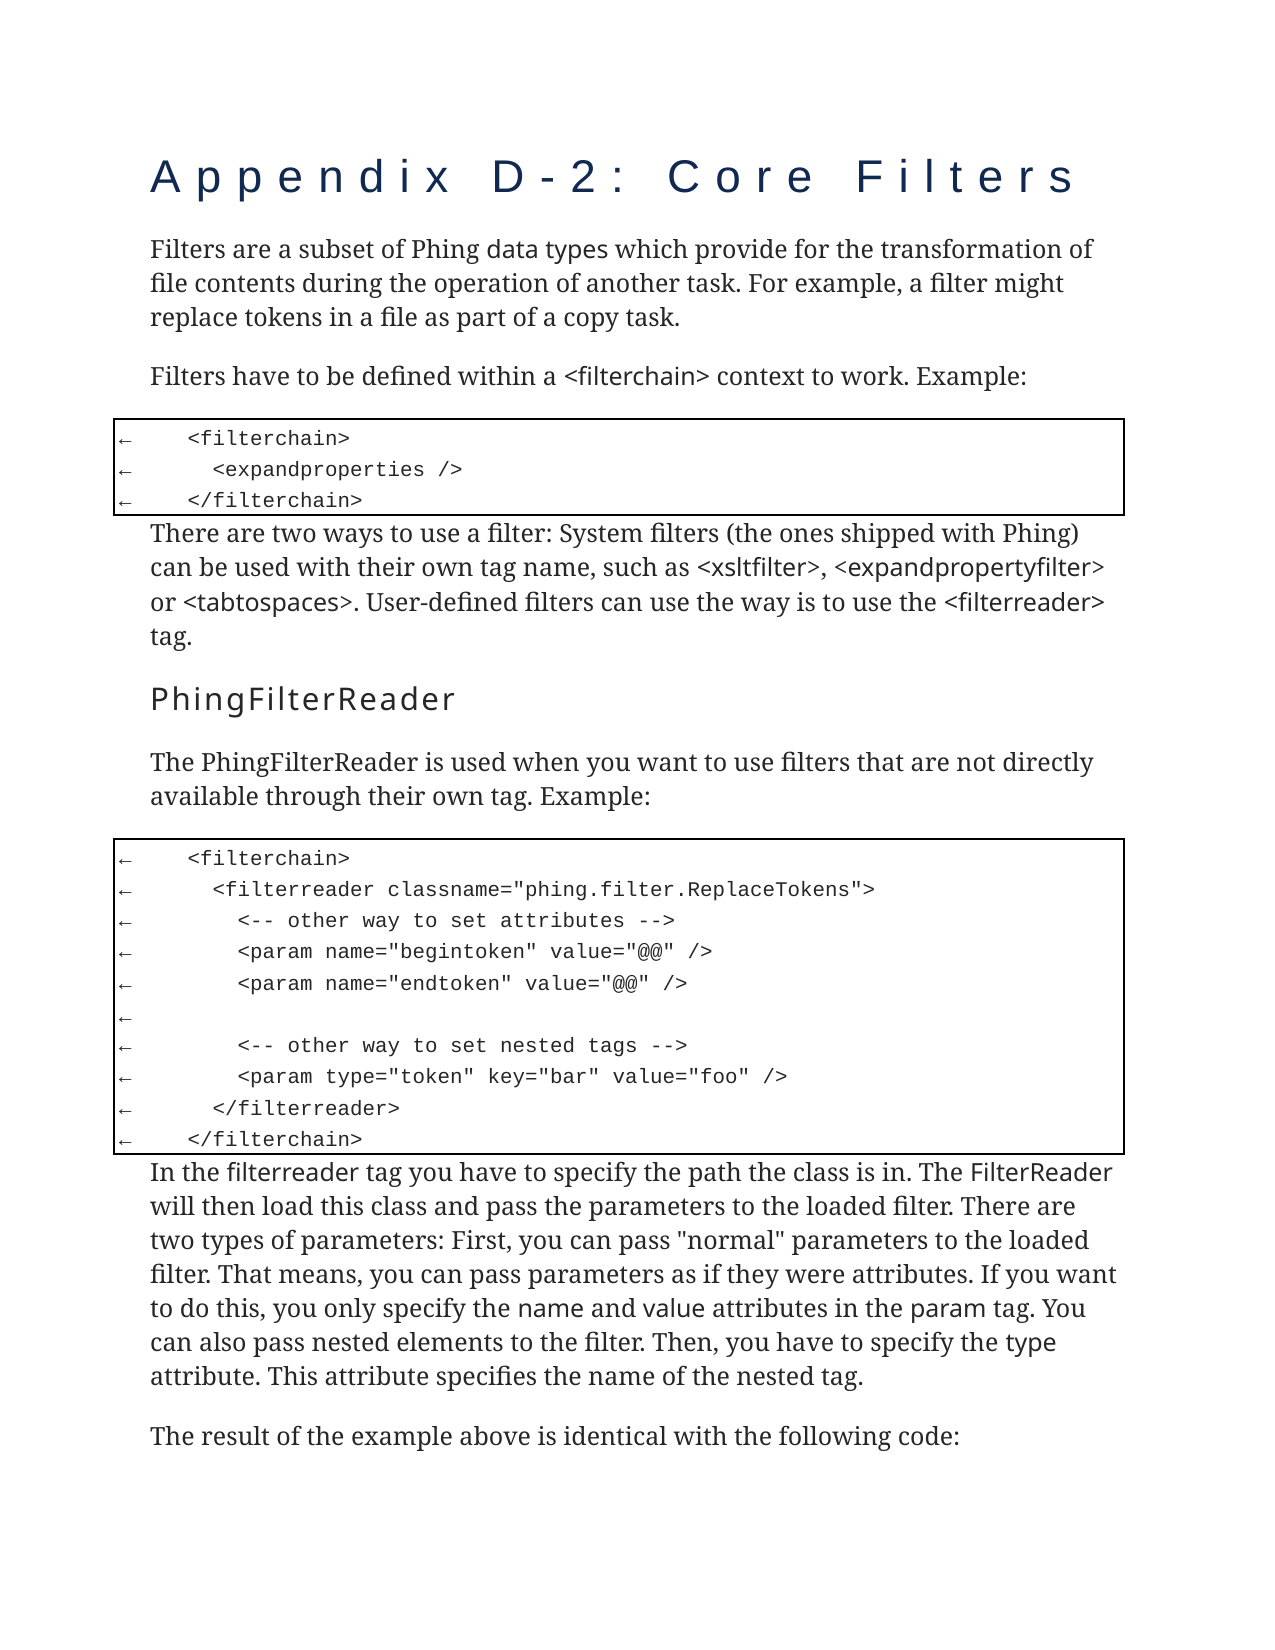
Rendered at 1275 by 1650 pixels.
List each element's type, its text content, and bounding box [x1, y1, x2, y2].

list <param name="begintoken" value="@@" /> [115, 932, 1123, 963]
list </filterchain> [115, 481, 1123, 514]
list <param name="endtoken" value="@@" /> [115, 963, 1123, 996]
list <filterchain> [115, 420, 1123, 449]
text Appendix D-2: Core Filters [150, 150, 1125, 203]
list <expandproperties /> [115, 449, 1123, 481]
text The PhingFilterReader is used when you want to use filters that are not directly available through their own tag. Example: [150, 745, 1125, 813]
list <-- other way to set attributes --> [115, 901, 1123, 932]
list </filterchain> [115, 1119, 1123, 1153]
list <-- other way to set nested tags --> [115, 1026, 1123, 1057]
text In the filterreader tag you have to specify the path the class is in. The FilterReader will then load this class and pass the parameters to the loaded filter. There are two types of parameters: First, you can pass "normal" parameters to the loaded filter. That means, you can pass parameters as if they were attributes. If you want to do this, you only specify the name and value attributes in the param tag. You can also pass nested elements to the filter. Then, you have to specify the type attribute. This attribute specifies the name of the nested tag. [150, 1155, 1125, 1393]
text Filters are a subset of Phing data types which provide for the transformation of file contents during the operation of another task. For example, a filter might replace tokens in a file as part of a copy task. [150, 232, 1125, 334]
text Filters have to be defined within a <filterchain> context to work. Example: [150, 359, 1125, 393]
text There are two ways to use a filter: System filters (the ones shipped with Phing) can be used with their own tag name, such as <xsltfilter>, <expandpropertyfilter> or <tabtospaces>. User-defined filters can use the way is to use the <filterreader> tag. [150, 516, 1125, 652]
text The result of the example above is identical with the following code: [150, 1418, 1125, 1452]
text PhingFilterReader [150, 677, 1125, 720]
list <filterchain> [115, 840, 1123, 869]
list <filterreader classname="phing.filter.ReplaceTokens"> [115, 869, 1123, 901]
list </filterreader> [115, 1088, 1123, 1119]
list <param type="token" key="bar" value="foo" /> [115, 1057, 1123, 1088]
